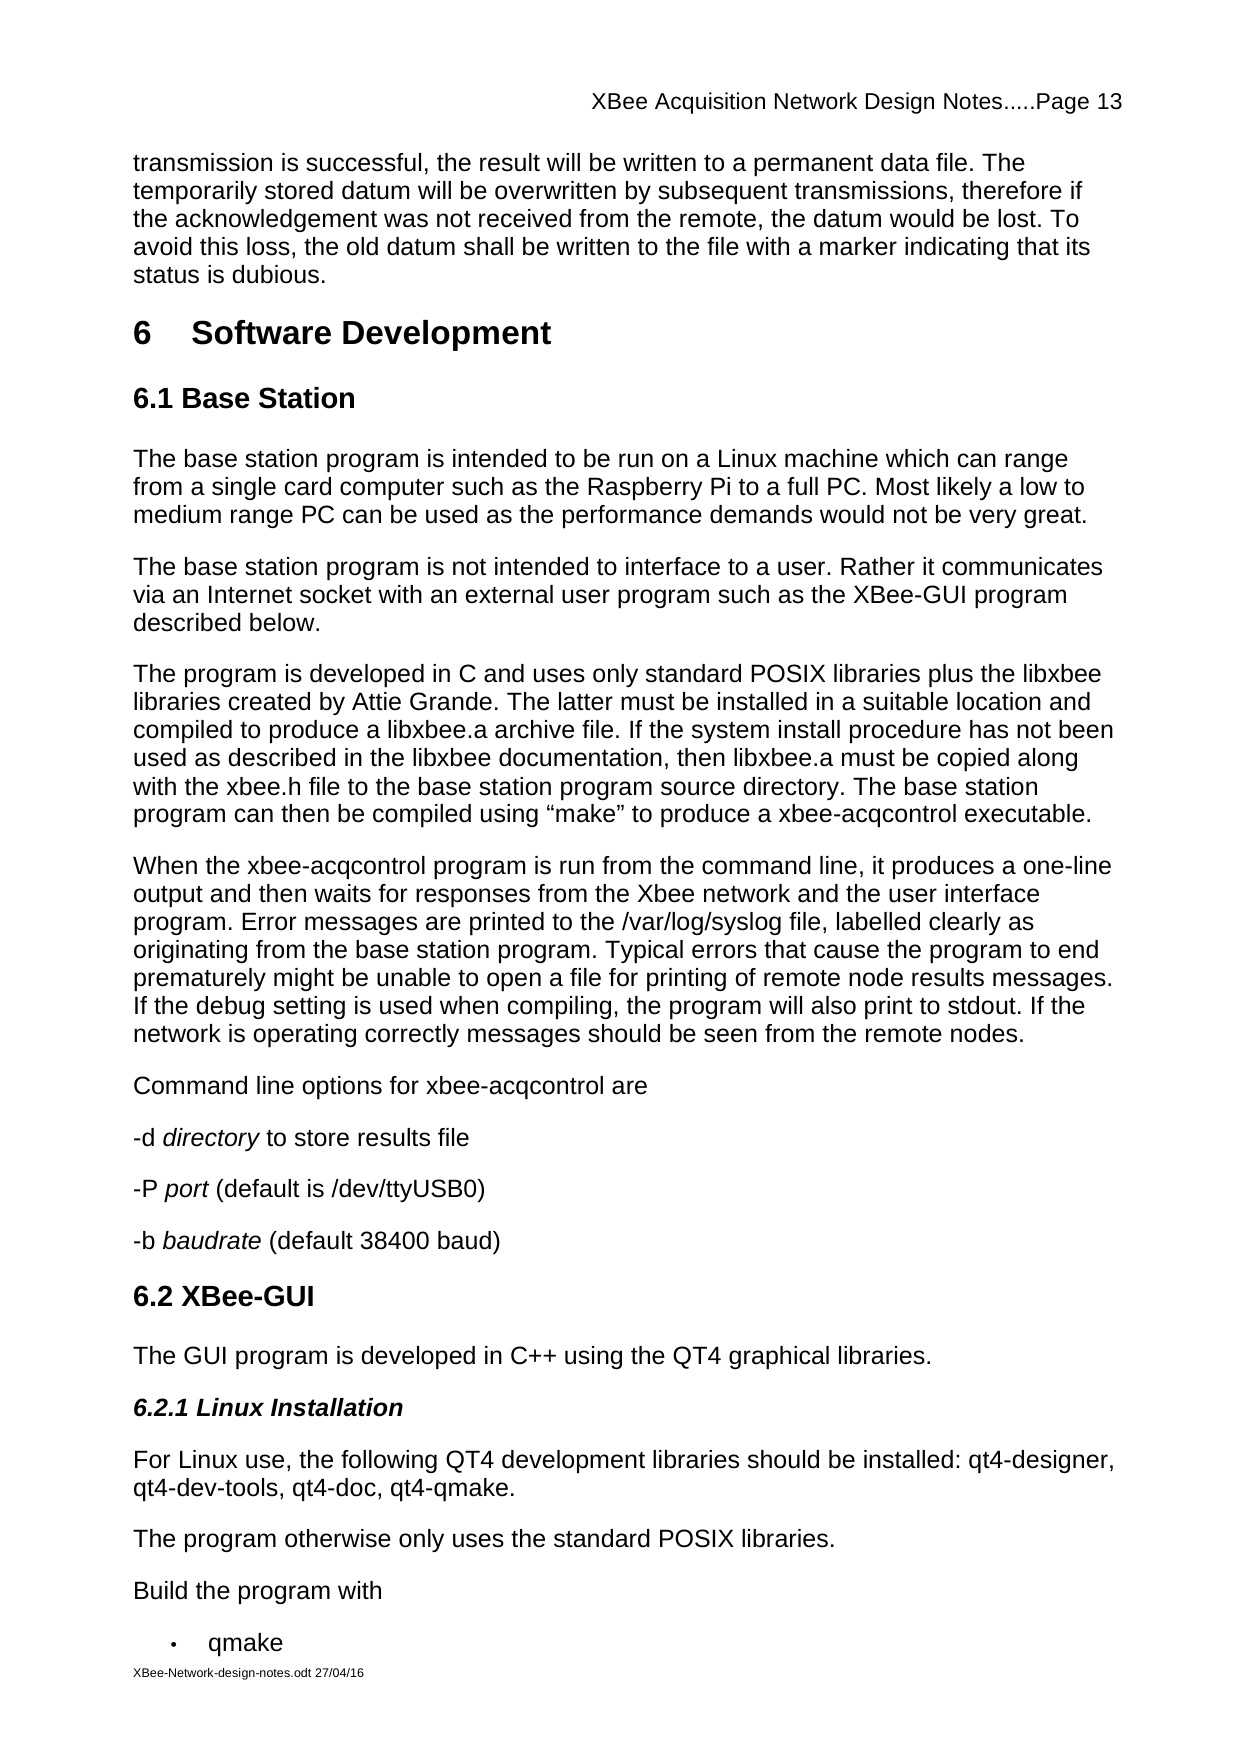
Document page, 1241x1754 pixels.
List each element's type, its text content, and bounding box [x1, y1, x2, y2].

text When the xbee-acqcontrol program is run from the command line, it produces a one-line output and then waits for responses from the Xbee network and the user interface program. Error messages are printed to the /var/log/syslog file, labelled clearly as originating from the base station program. Typical errors that cause the program to end prematurely might be unable to open a file for printing of remote node results messages. If the debug setting is used when compiling, the program will also print to stdout. If the network is operating correctly messages should be seen from the remote nodes. [133, 852, 1123, 1048]
text The GUI program is developed in C++ using the QT4 graphical libraries. [133, 1342, 1123, 1370]
text Command line options for xbee-acqcontrol are [133, 1072, 1123, 1100]
text -b baudrate (default 38400 baud) [133, 1227, 1123, 1255]
text The program otherwise only uses the standard POSIX libraries. [133, 1525, 1123, 1553]
subtitle XBee-GUI [133, 1280, 1123, 1312]
text transmission is successful, the result will be written to a permanent data file. The temporarily stored datum will be overwritten by subsequent transmissions, therefore if the acknowledgement was not received from the remote, the datum would be lost. To avoid this loss, the old datum shall be written to the file with a marker indicating that its status is dubious. [133, 149, 1123, 289]
text The base station program is intended to be run on a Linux machine which can range from a single card computer such as the Raspberry Pi to a full PC. Most likely a low to medium range PC can be used as the performance demands would not be very great. [133, 445, 1123, 529]
list qmake [170, 1629, 1123, 1657]
text The program is developed in C and uses only standard POSIX libraries plus the libxbee libraries created by Attie Grande. The latter must be installed in a suitable location and compiled to produce a libxbee.a archive file. If the system install procedure has not been used as described in the libxbee documentation, then libxbee.a must be copied along with the xbee.h file to the base station program source directory. The base station program can then be compiled using “make” to produce a xbee-acqcontrol executable. [133, 660, 1123, 828]
text The base station program is not intended to interface to a user. Rather it communicates via an Internet socket with an external user program such as the XBee-GUI program described below. [133, 553, 1123, 637]
subtitle Linux Installation [133, 1394, 1123, 1422]
text -P port (default is /dev/ttyUSB0) [133, 1175, 1123, 1203]
text Build the program with [133, 1577, 1123, 1605]
subtitle Software Development [133, 313, 1123, 351]
subtitle Base Station [133, 382, 1123, 415]
text -d directory to store results file [133, 1123, 1123, 1152]
text For Linux use, the following QT4 development libraries should be installed: qt4-designer, qt4-dev-tools, qt4-doc, qt4-qmake. [133, 1446, 1123, 1502]
